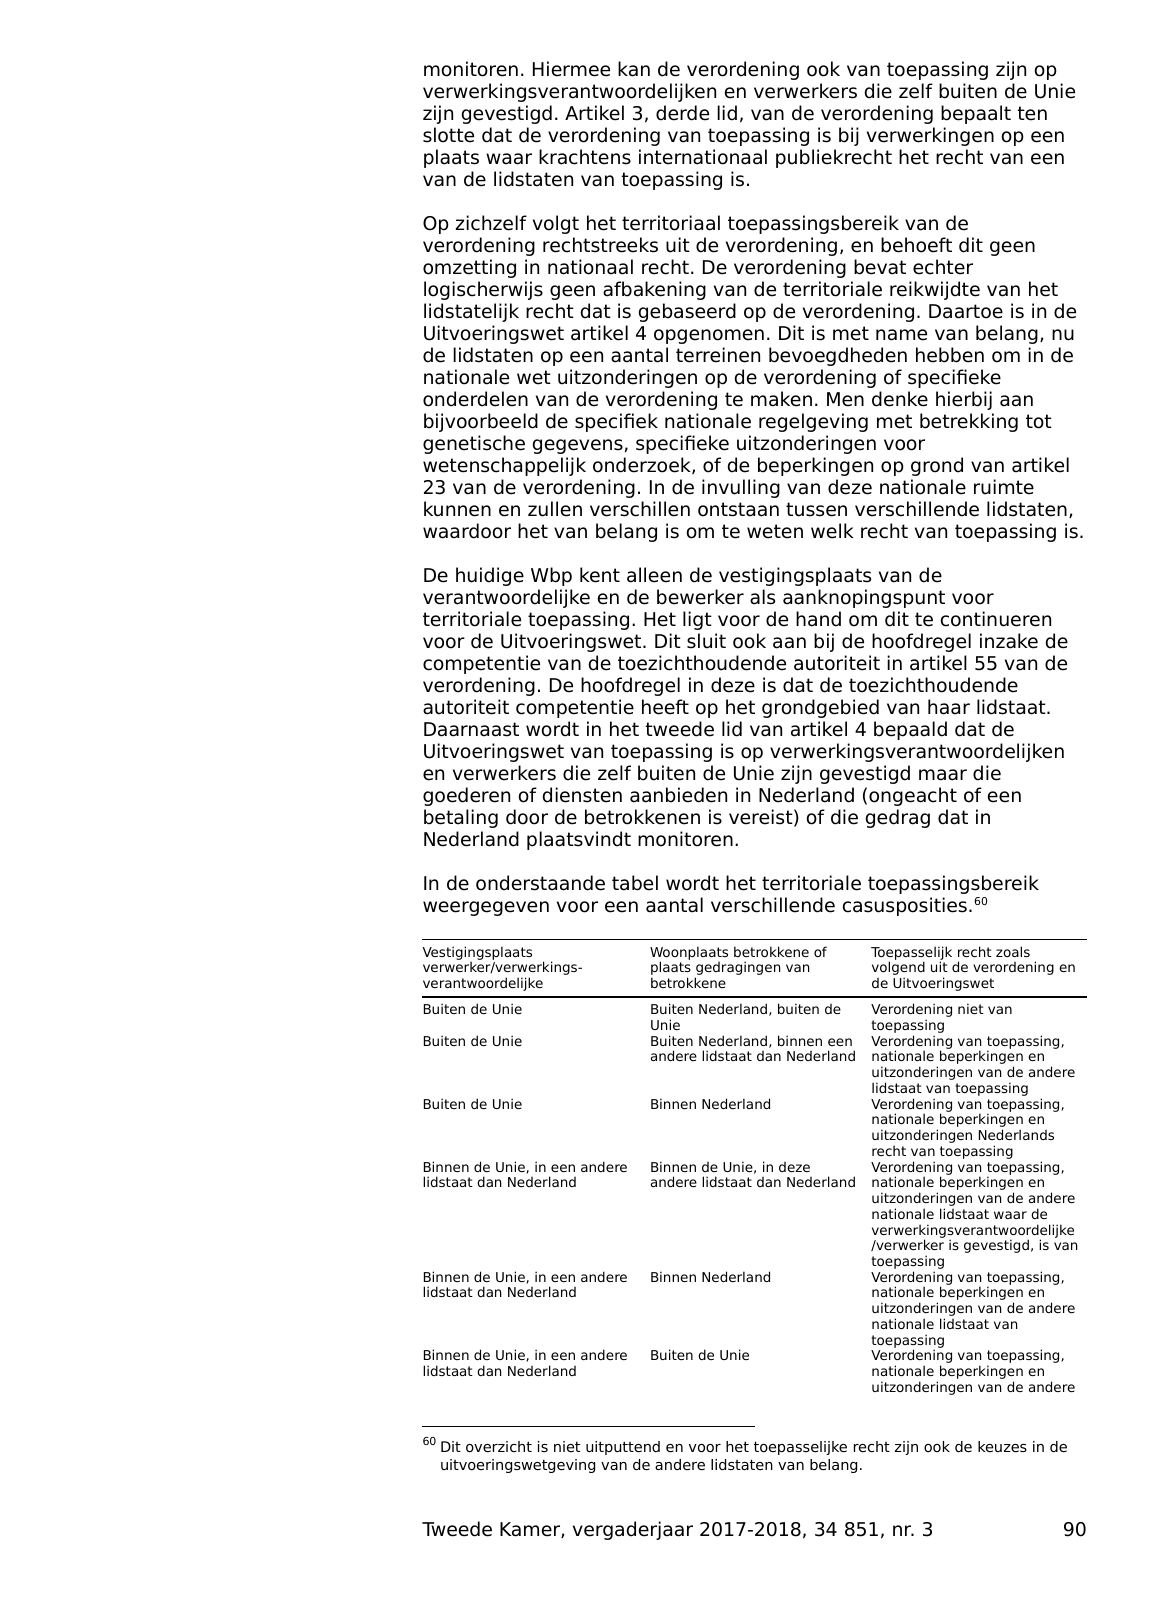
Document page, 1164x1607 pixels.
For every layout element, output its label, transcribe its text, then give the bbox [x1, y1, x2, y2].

table_cell Buiten Nederland, binnen een andere lidstaat dan Nederland [644, 1034, 865, 1096]
table_cell Buiten de Unie [422, 998, 644, 1033]
table_cell Buiten de Unie [422, 1096, 644, 1159]
table_header Toepasselijk recht zoals volgend uit de verordening en de Uitvoeringswet [865, 940, 1087, 996]
table_cell Binnen de Unie, in een andere lidstaat dan Nederland [422, 1159, 644, 1269]
table_cell Verordening niet van toepassing [865, 998, 1087, 1033]
table_header Woonplaats betrokkene of plaats gedragingen van betrokkene [644, 940, 865, 996]
table_cell Verordening van toepassing, nationale beperkingen en uitzonderingen van de andere nationale lidstaat waar de verwerkingsverantwoordelijke /verwerker is gevestigd, is van toepassing [865, 1159, 1087, 1269]
table_cell Verordening van toepassing, nationale beperkingen en uitzonderingen van de andere nationale lidstaat van toepassing [865, 1270, 1087, 1348]
text Dit overzicht is niet uitputtend en voor het toepasselijke recht zijn ook de keuzes in de uitvoeringswetgeving van de andere lidstaten van belang. [422, 1435, 1087, 1474]
table_cell Binnen Nederland [644, 1270, 865, 1348]
table_cell Verordening van toepassing, nationale beperkingen en uitzonderingen Nederlands recht van toepassing [865, 1096, 1087, 1159]
table_cell Binnen de Unie, in een andere lidstaat dan Nederland [422, 1270, 644, 1348]
text monitoren. Hiermee kan de verordening ook van toepassing zijn op verwerkingsverantwoordelijken en verwerkers die zelf buiten de Unie zijn gevestigd. Artikel 3, derde lid, van de verordening bepaalt ten slotte dat de verordening van toepassing is bij verwerkingen op een plaats waar krachtens internationaal publiekrecht het recht van een van de lidstaten van toepassing is. [422, 59, 1087, 191]
table_cell Binnen de Unie, in een andere lidstaat dan Nederland [422, 1348, 644, 1395]
table_cell Binnen de Unie, in deze andere lidstaat dan Nederland [644, 1159, 865, 1269]
text In de onderstaande tabel wordt het territoriale toepassingsbereik weergegeven voor een aantal verschillende casusposities. [422, 873, 1087, 917]
text Op zichzelf volgt het territoriaal toepassingsbereik van de verordening rechtstreeks uit de verordening, en behoeft dit geen omzetting in nationaal recht. De verordening bevat echter logischerwijs geen afbakening van de territoriale reikwijdte van het lidstatelijk recht dat is gebaseerd op de verordening. Daartoe is in de Uitvoeringswet artikel 4 opgenomen. Dit is met name van belang, nu de lidstaten op een aantal terreinen bevoegdheden hebben om in de nationale wet uitzonderingen op de verordening of specifieke onderdelen van de verordening te maken. Men denke hierbij aan bijvoorbeeld de specifiek nationale regelgeving met betrekking tot genetische gegevens, specifieke uitzonderingen voor wetenschappelijk onderzoek, of de beperkingen op grond van artikel 23 van de verordening. In de invulling van deze nationale ruimte kunnen en zullen verschillen ontstaan tussen verschillende lidstaten, waardoor het van belang is om te weten welk recht van toepassing is. [422, 213, 1087, 543]
table_cell Buiten de Unie [422, 1034, 644, 1096]
table_header Vestigingsplaats verwerker/verwerkings-verantwoordelijke [422, 940, 644, 996]
table_cell Binnen Nederland [644, 1096, 865, 1159]
text De huidige Wbp kent alleen de vestigingsplaats van de verantwoordelijke en de bewerker als aanknopingspunt voor territoriale toepassing. Het ligt voor de hand om dit te continueren voor de Uitvoeringswet. Dit sluit ook aan bij de hoofdregel inzake de competentie van de toezichthoudende autoriteit in artikel 55 van de verordening. De hoofdregel in deze is dat de toezichthoudende autoriteit competentie heeft op het grondgebied van haar lidstaat. Daarnaast wordt in het tweede lid van artikel 4 bepaald dat de Uitvoeringswet van toepassing is op verwerkingsverantwoordelijken en verwerkers die zelf buiten de Unie zijn gevestigd maar die goederen of diensten aanbieden in Nederland (ongeacht of een betaling door de betrokkenen is vereist) of die gedrag dat in Nederland plaatsvindt monitoren. [422, 565, 1087, 851]
table_cell Buiten Nederland, buiten de Unie [644, 998, 865, 1033]
table_cell Buiten de Unie [644, 1348, 865, 1395]
table_cell Verordening van toepassing, nationale beperkingen en uitzonderingen van de andere lidstaat van toepassing [865, 1034, 1087, 1096]
table_cell Verordening van toepassing, nationale beperkingen en uitzonderingen van de andere [865, 1348, 1087, 1395]
